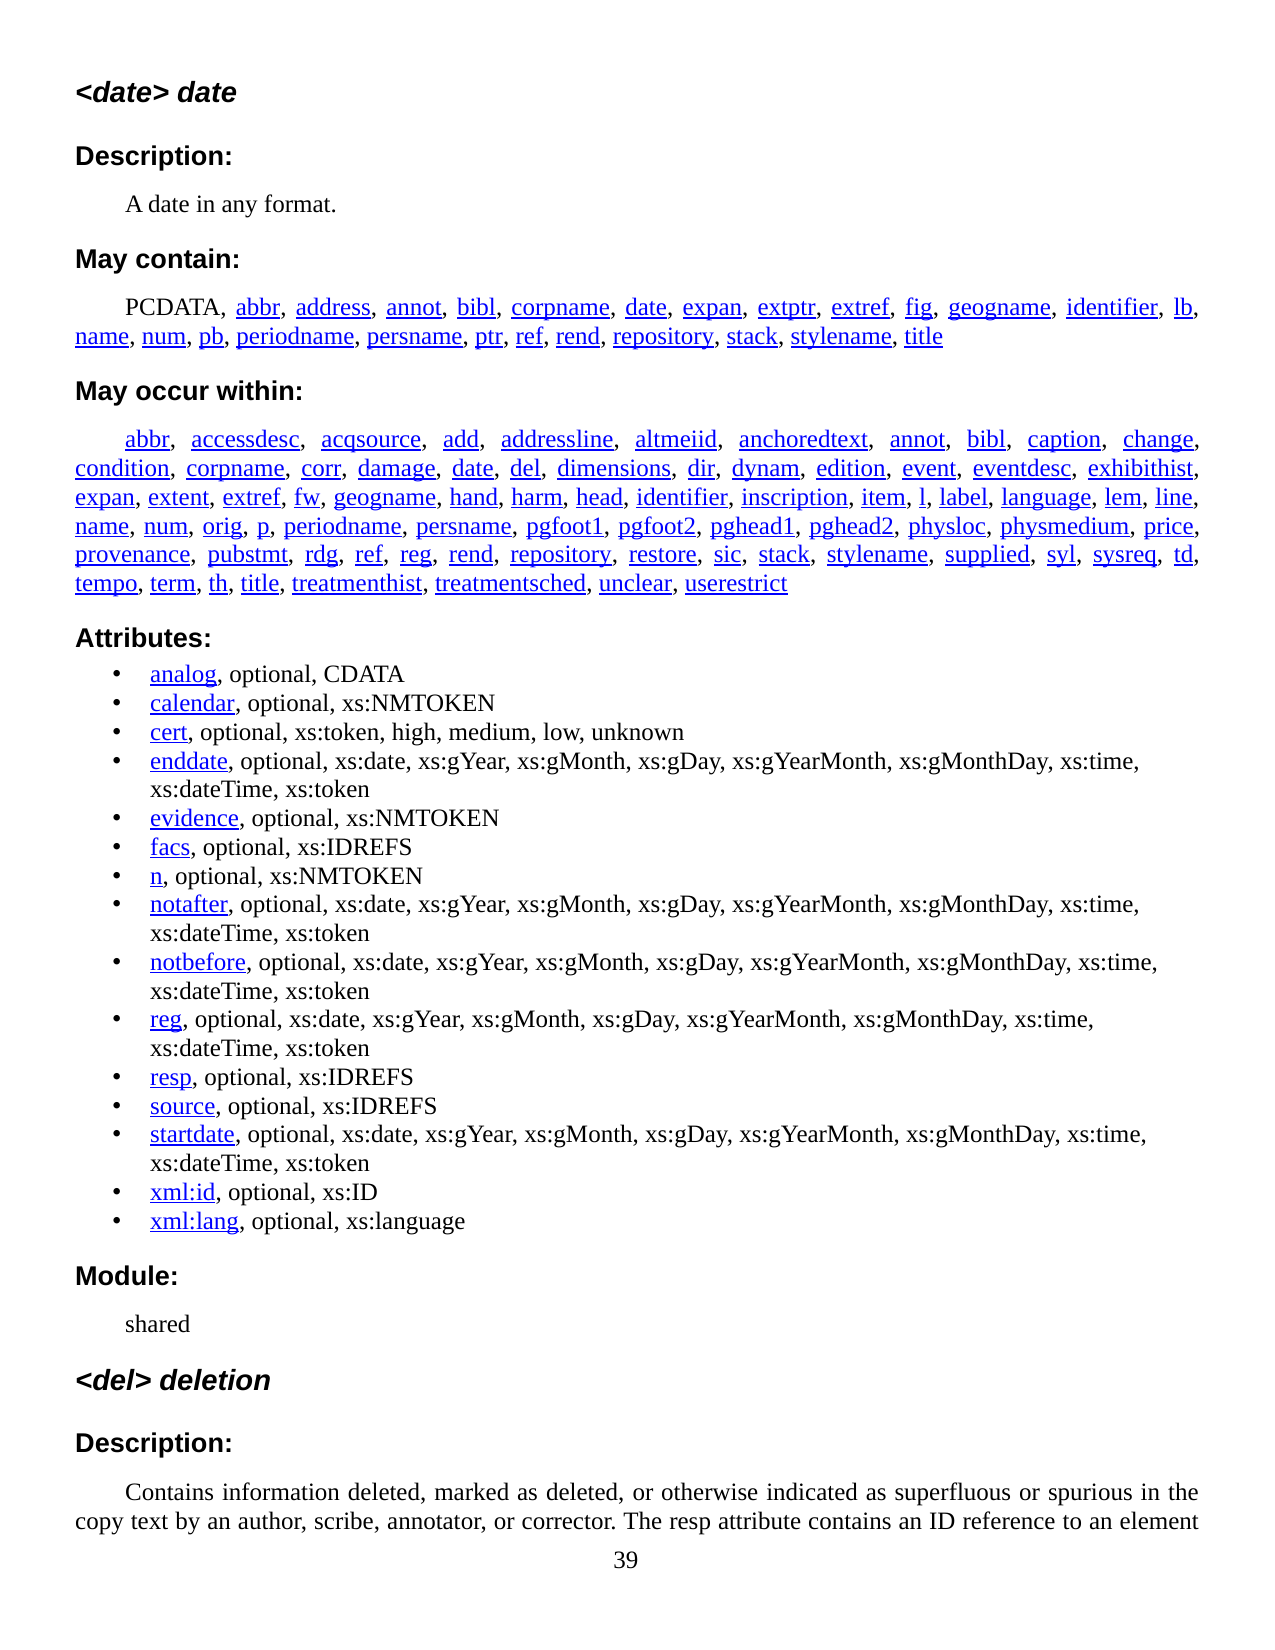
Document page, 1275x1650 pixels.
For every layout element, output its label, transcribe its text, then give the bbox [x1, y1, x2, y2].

text abbr, accessdesc, acqsource, add, addressline, altmeiid, anchoredtext, annot, bibl, caption, change, condition, corpname, corr, damage, date, del, dimensions, dir, dynam, edition, event, eventdesc, exhibithist, expan, extent, extref, fw, geogname, hand, harm, head, identifier, inscription, item, l, label, language, lem, line, name, num, orig, p, periodname, persname, pgfoot1, pgfoot2, pghead1, pghead2, physloc, physmedium, price, provenance, pubstmt, rdg, ref, reg, rend, repository, restore, sic, stack, stylename, supplied, syl, sysreq, td, tempo, term, th, title, treatmenthist, treatmentsched, unclear, userestrict [75, 424, 1200, 597]
list source, optional, xs:IDREFS [112, 1091, 1200, 1119]
list startdate, optional, xs:date, xs:gYear, xs:gMonth, xs:gDay, xs:gYearMonth, xs:gMonthDay, xs:time, xs:dateTime, xs:token [112, 1119, 1200, 1177]
text PCDATA, abbr, address, annot, bibl, corpname, date, expan, extptr, extref, fig, geogname, identifier, lb, name, num, pb, periodname, persname, ptr, ref, rend, repository, stack, stylename, title [75, 292, 1200, 350]
text Contains information deleted, marked as deleted, or otherwise indicated as superfluous or spurious in the copy text by an author, scribe, annotator, or corrector. The resp attribute contains an ID reference to an element [75, 1477, 1200, 1534]
subtitle Attributes: [75, 622, 1200, 653]
list notafter, optional, xs:date, xs:gYear, xs:gMonth, xs:gDay, xs:gYearMonth, xs:gMonthDay, xs:time, xs:dateTime, xs:token [112, 889, 1200, 947]
subtitle Description: [75, 140, 1200, 171]
subtitle <del> deletion [75, 1363, 1200, 1396]
text A date in any format. [75, 189, 1200, 218]
list calendar, optional, xs:NMTOKEN [112, 688, 1200, 717]
list resp, optional, xs:IDREFS [112, 1062, 1200, 1091]
list analog, optional, CDATA [112, 659, 1200, 688]
list xml:id, optional, xs:ID [112, 1177, 1200, 1206]
list notbefore, optional, xs:date, xs:gYear, xs:gMonth, xs:gDay, xs:gYearMonth, xs:gMonthDay, xs:time, xs:dateTime, xs:token [112, 947, 1200, 1004]
subtitle Description: [75, 1427, 1200, 1459]
list evidence, optional, xs:NMTOKEN [112, 803, 1200, 832]
subtitle May contain: [75, 243, 1200, 274]
subtitle <date> date [75, 75, 1200, 108]
list cert, optional, xs:token, high, medium, low, unknown [112, 717, 1200, 746]
list enddate, optional, xs:date, xs:gYear, xs:gMonth, xs:gDay, xs:gYearMonth, xs:gMonthDay, xs:time, xs:dateTime, xs:token [112, 746, 1200, 803]
list n, optional, xs:NMTOKEN [112, 861, 1200, 889]
subtitle Module: [75, 1259, 1200, 1291]
list facs, optional, xs:IDREFS [112, 832, 1200, 861]
list reg, optional, xs:date, xs:gYear, xs:gMonth, xs:gDay, xs:gYearMonth, xs:gMonthDay, xs:time, xs:dateTime, xs:token [112, 1004, 1200, 1062]
text shared [75, 1309, 1200, 1338]
list xml:lang, optional, xs:language [112, 1206, 1200, 1234]
subtitle May occur within: [75, 375, 1200, 406]
